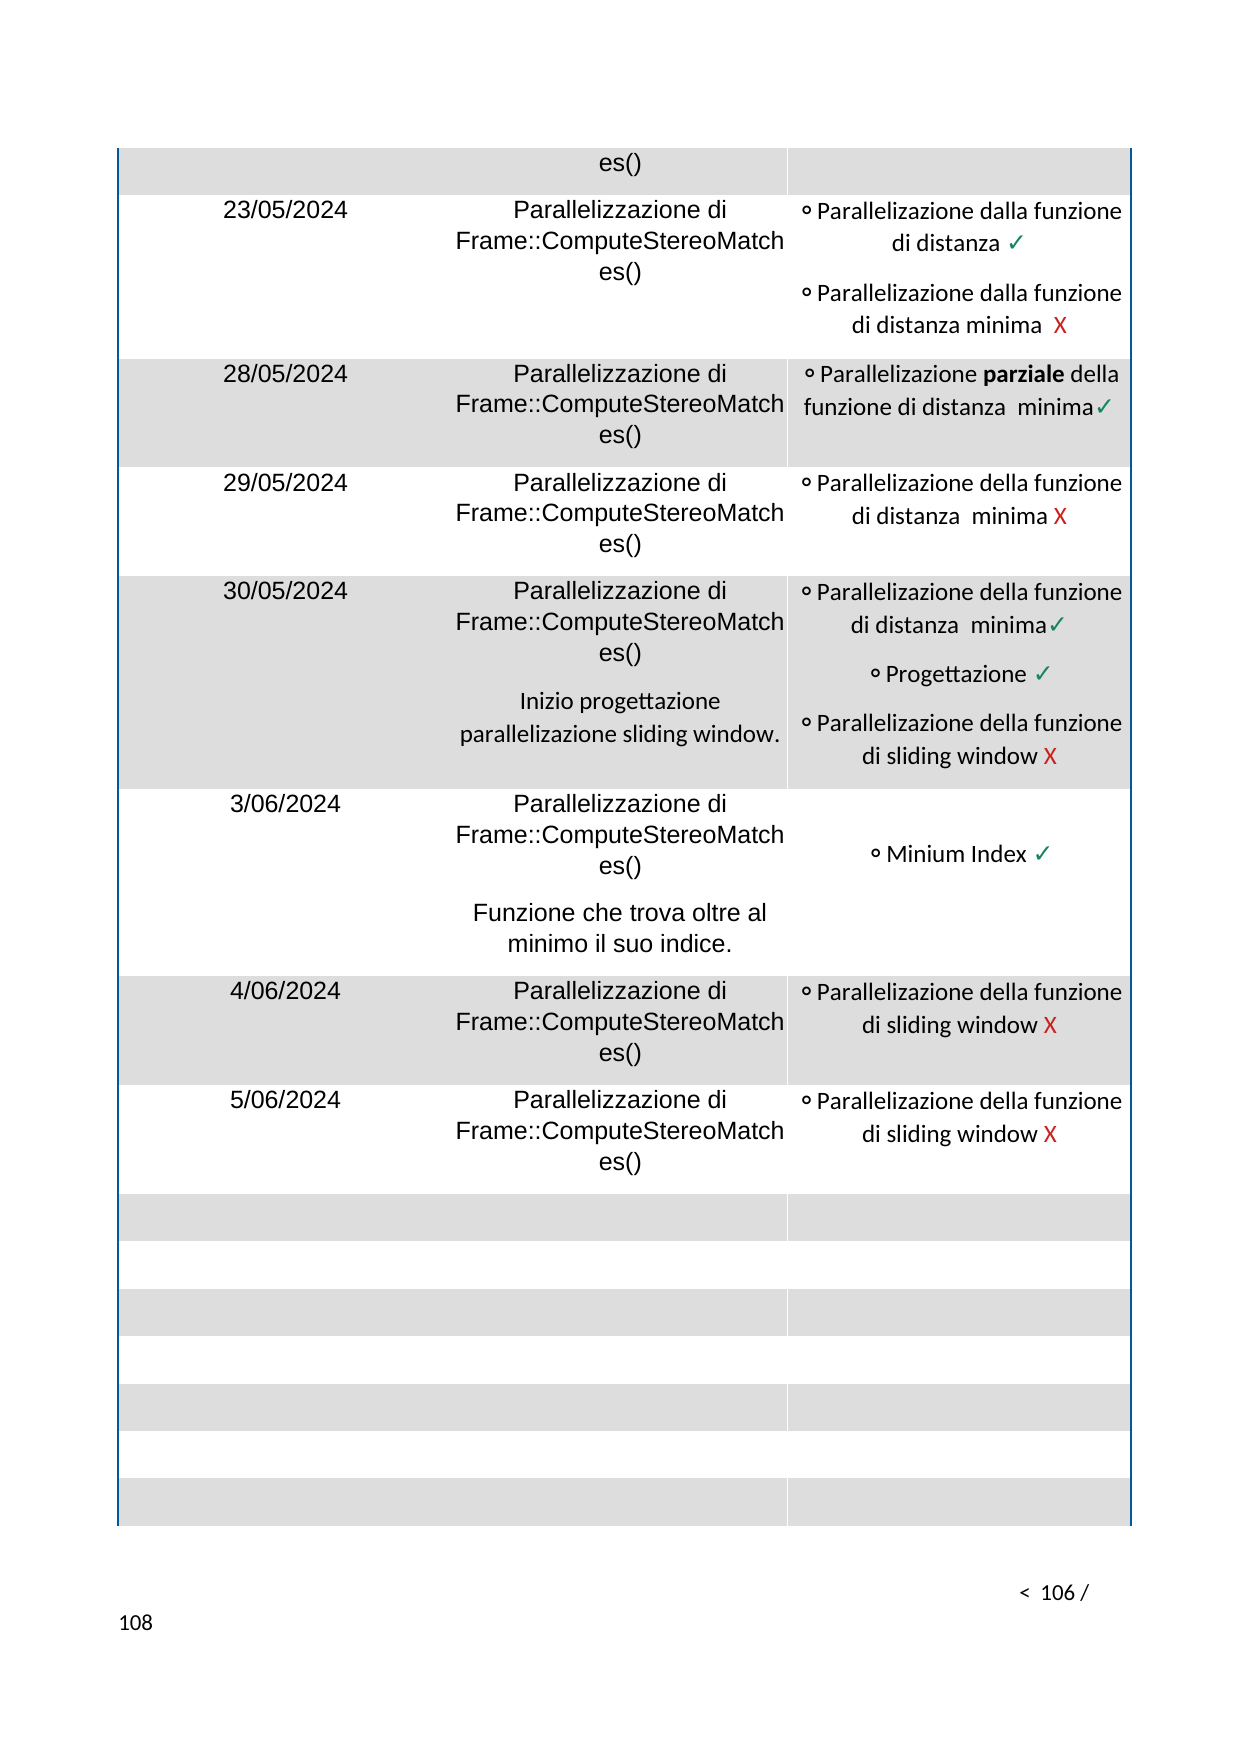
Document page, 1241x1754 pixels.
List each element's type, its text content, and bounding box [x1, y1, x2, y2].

table_cell Parallelizzazione di Frame::ComputeStereoMatches() [453, 1085, 787, 1194]
table_cell [788, 1431, 1130, 1478]
table_cell [788, 148, 1130, 195]
table_cell Parallelizzazione di Frame::ComputeStereoMatches() [453, 359, 787, 467]
table_cell ⚬Minium Index ✓ [788, 789, 1130, 976]
table_cell [453, 1478, 787, 1526]
table_cell [119, 1478, 453, 1526]
table_cell ⚬Parallelizazione parziale della funzione di distanza minima✓ [788, 359, 1130, 467]
table_cell [788, 1241, 1130, 1289]
table_cell ⚬Parallelizazione della funzione di distanza minima X [788, 468, 1130, 576]
table_cell [788, 1384, 1130, 1431]
table_cell ⚬Parallelizazione dalla funzione di distanza ✓ ⚬Parallelizazione dalla funzione di distanza minima X [788, 195, 1130, 359]
table_cell [119, 148, 453, 195]
table_cell 4/06/2024 [119, 976, 453, 1085]
table_cell 23/05/2024 [119, 195, 453, 359]
table_cell [453, 1431, 787, 1478]
table_cell [788, 1194, 1130, 1241]
table_cell [453, 1241, 787, 1289]
table_cell [119, 1431, 453, 1478]
table_cell [119, 1289, 453, 1336]
table_cell [453, 1194, 787, 1241]
table_cell [453, 1289, 787, 1336]
table_cell ⚬Parallelizazione della funzione di sliding window X [788, 1085, 1130, 1194]
table_cell [788, 1336, 1130, 1383]
table_cell [453, 1336, 787, 1383]
table_cell [119, 1194, 453, 1241]
table_cell [788, 1478, 1130, 1526]
table_cell Parallelizzazione di Frame::ComputeStereoMatches() [453, 976, 787, 1085]
table_cell [119, 1336, 453, 1383]
table_cell Parallelizzazione di Frame::ComputeStereoMatches() [453, 468, 787, 576]
table_cell 28/05/2024 [119, 359, 453, 467]
table_cell [119, 1384, 453, 1431]
table_cell ⚬Parallelizazione della funzione di sliding window X [788, 976, 1130, 1085]
table_cell 30/05/2024 [119, 576, 453, 789]
table_cell [119, 1241, 453, 1289]
table_cell 5/06/2024 [119, 1085, 453, 1194]
table_cell ⚬Parallelizazione della funzione di distanza minima✓ ⚬Progettazione ✓ ⚬Parallelizazione della funzione di sliding window X [788, 576, 1130, 789]
table_cell es() [453, 148, 787, 195]
table_cell [788, 1289, 1130, 1336]
table_cell 3/06/2024 [119, 789, 453, 976]
table_cell Parallelizzazione di Frame::ComputeStereoMatches() [453, 195, 787, 359]
table_cell Parallelizzazione di Frame::ComputeStereoMatches() Inizio progettazione parallelizazione sliding window. [453, 576, 787, 789]
table_cell [453, 1384, 787, 1431]
table_cell Parallelizzazione di Frame::ComputeStereoMatches() Funzione che trova oltre al minimo il suo indice. [453, 789, 787, 976]
table_cell 29/05/2024 [119, 468, 453, 576]
